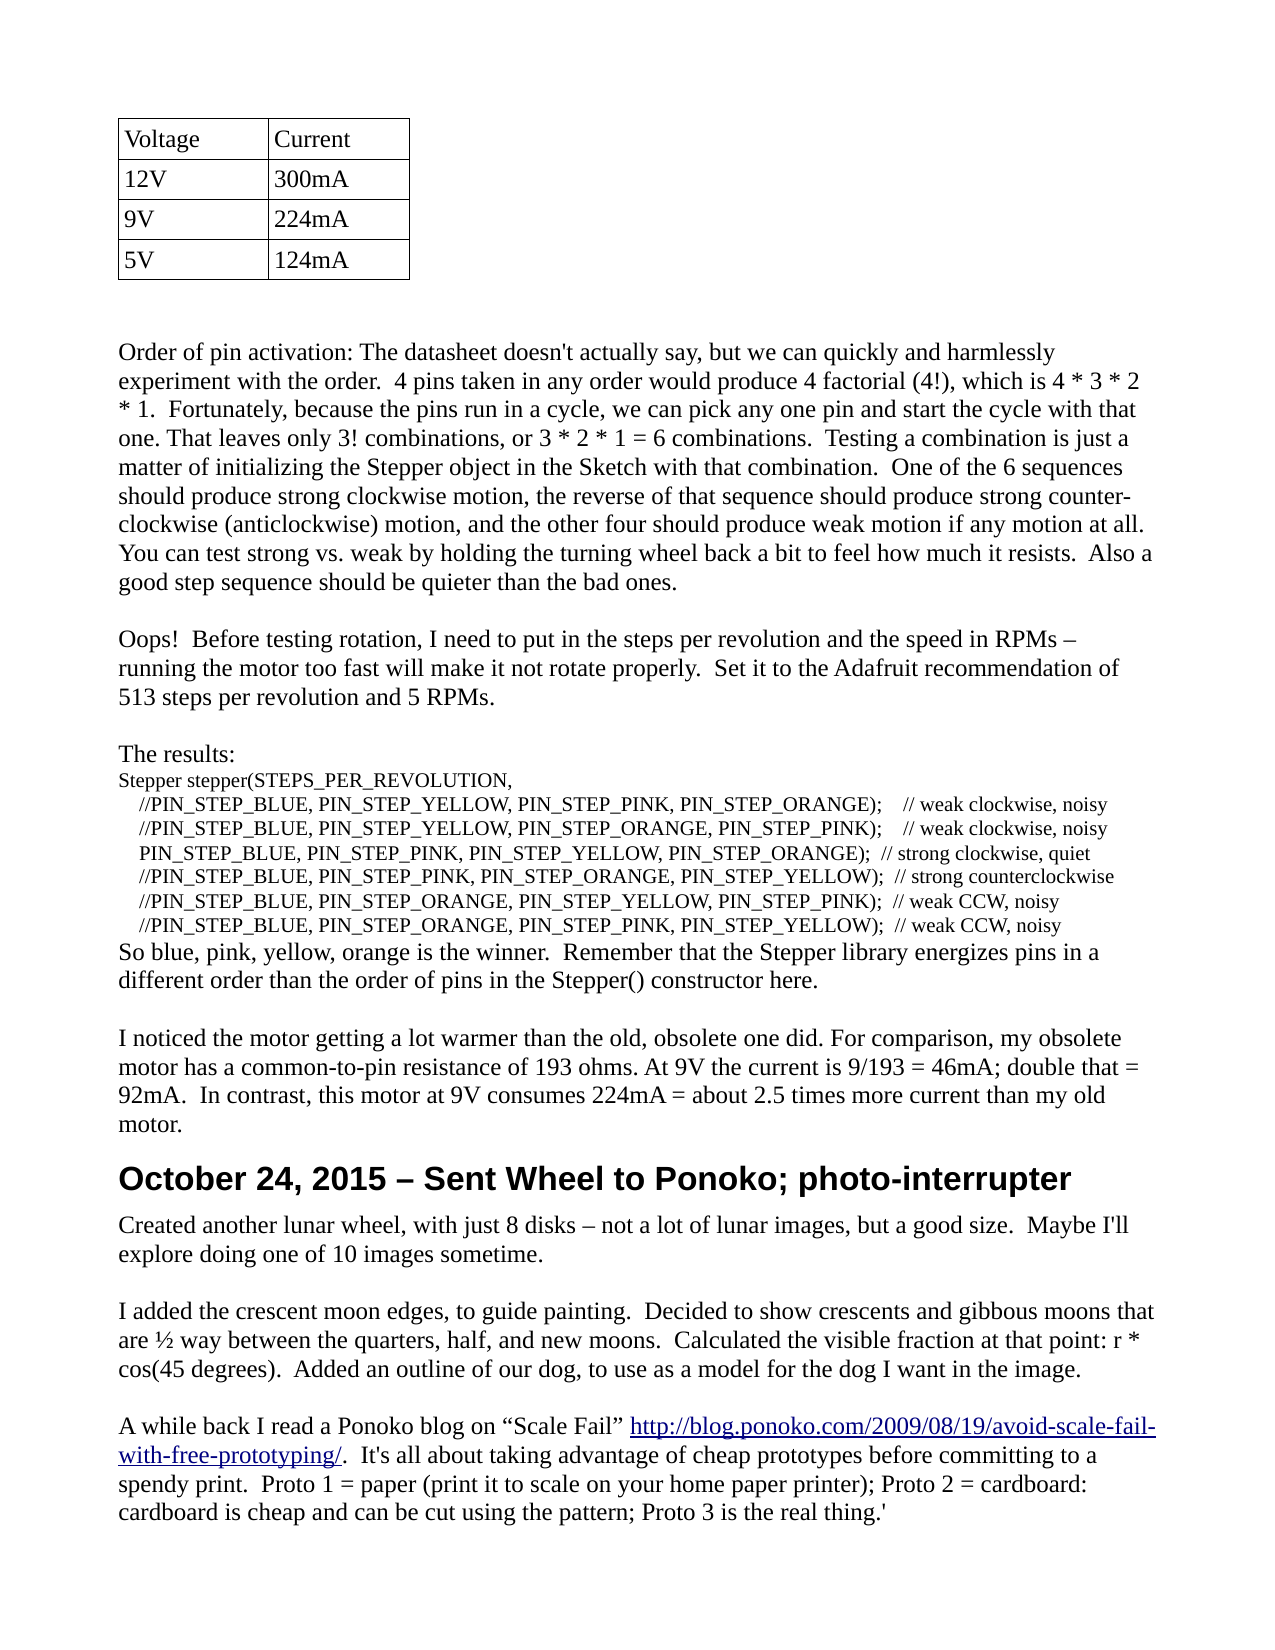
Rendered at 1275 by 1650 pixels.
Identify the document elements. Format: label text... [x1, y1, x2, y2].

text A while back I read a Ponoko blog on “Scale Fail” http://blog.ponoko.com/2009/08/19/avoid-scale-fail-with-free-prototyping/. It's all about taking advantage of cheap prototypes before committing to a spendy print. Proto 1 = paper (print it to scale on your home paper printer); Proto 2 = cardboard: cardboard is cheap and can be cut using the pattern; Proto 3 is the real thing.' [118, 1411, 1157, 1526]
text Stepper stepper(STEPS_PER_REVOLUTION, [118, 768, 1157, 792]
text The results: [118, 739, 1157, 768]
text Oops! Before testing rotation, I need to put in the steps per revolution and the speed in RPMs – running the motor too fast will make it not rotate properly. Set it to the Adafruit recommendation of 513 steps per revolution and 5 RPMs. [118, 624, 1157, 711]
table_cell 12V [119, 160, 268, 199]
text //PIN_STEP_BLUE, PIN_STEP_PINK, PIN_STEP_ORANGE, PIN_STEP_YELLOW); // strong counterclockwise [118, 864, 1157, 888]
text //PIN_STEP_BLUE, PIN_STEP_YELLOW, PIN_STEP_ORANGE, PIN_STEP_PINK); // weak clockwise, noisy [118, 816, 1157, 840]
text //PIN_STEP_BLUE, PIN_STEP_YELLOW, PIN_STEP_PINK, PIN_STEP_ORANGE); // weak clockwise, noisy [118, 792, 1157, 816]
text Order of pin activation: The datasheet doesn't actually say, but we can quickly and harmlessly experiment with the order. 4 pins taken in any order would produce 4 factorial (4!), which is 4 * 3 * 2 * 1. Fortunately, because the pins run in a cycle, we can pick any one pin and start the cycle with that one. That leaves only 3! combinations, or 3 * 2 * 1 = 6 combinations. Testing a combination is just a matter of initializing the Stepper object in the Sketch with that combination. One of the 6 sequences should produce strong clockwise motion, the reverse of that sequence should produce strong counter-clockwise (anticlockwise) motion, and the other four should produce weak motion if any motion at all. You can test strong vs. weak by holding the turning wheel back a bit to feel how much it resists. Also a good step sequence should be quieter than the bad ones. [118, 337, 1157, 596]
table_cell 124mA [269, 240, 409, 279]
text //PIN_STEP_BLUE, PIN_STEP_ORANGE, PIN_STEP_PINK, PIN_STEP_YELLOW); // weak CCW, noisy [118, 913, 1157, 937]
text //PIN_STEP_BLUE, PIN_STEP_ORANGE, PIN_STEP_YELLOW, PIN_STEP_PINK); // weak CCW, noisy [118, 888, 1157, 913]
subtitle October 24, 2015 – Sent Wheel to Ponoko; photo-interrupter [118, 1159, 1157, 1197]
table_cell 5V [119, 240, 268, 279]
text I noticed the motor getting a lot warmer than the old, obsolete one did. For comparison, my obsolete motor has a common-to-pin resistance of 193 ohms. At 9V the current is 9/193 = 46mA; double that = 92mA. In contrast, this motor at 9V consumes 224mA = about 2.5 times more current than my old motor. [118, 1023, 1157, 1138]
text So blue, pink, yellow, orange is the winner. Remember that the Stepper library energizes pins in a different order than the order of pins in the Stepper() constructor here. [118, 937, 1157, 994]
text I added the crescent moon edges, to guide painting. Decided to show crescents and gibbous moons that are ½ way between the quarters, half, and new moons. Calculated the visible fraction at that point: r * cos(45 degrees). Added an outline of our dog, to use as a model for the dog I want in the image. [118, 1296, 1157, 1382]
table_header Voltage [119, 119, 268, 158]
table_header Current [269, 119, 409, 158]
table_cell 300mA [269, 160, 409, 199]
table_cell 224mA [269, 200, 409, 239]
text Created another lunar wheel, with just 8 disks – not a lot of lunar images, but a good size. Maybe I'll explore doing one of 10 images sometime. [118, 1210, 1157, 1267]
text PIN_STEP_BLUE, PIN_STEP_PINK, PIN_STEP_YELLOW, PIN_STEP_ORANGE); // strong clockwise, quiet [118, 840, 1157, 864]
table_cell 9V [119, 200, 268, 239]
